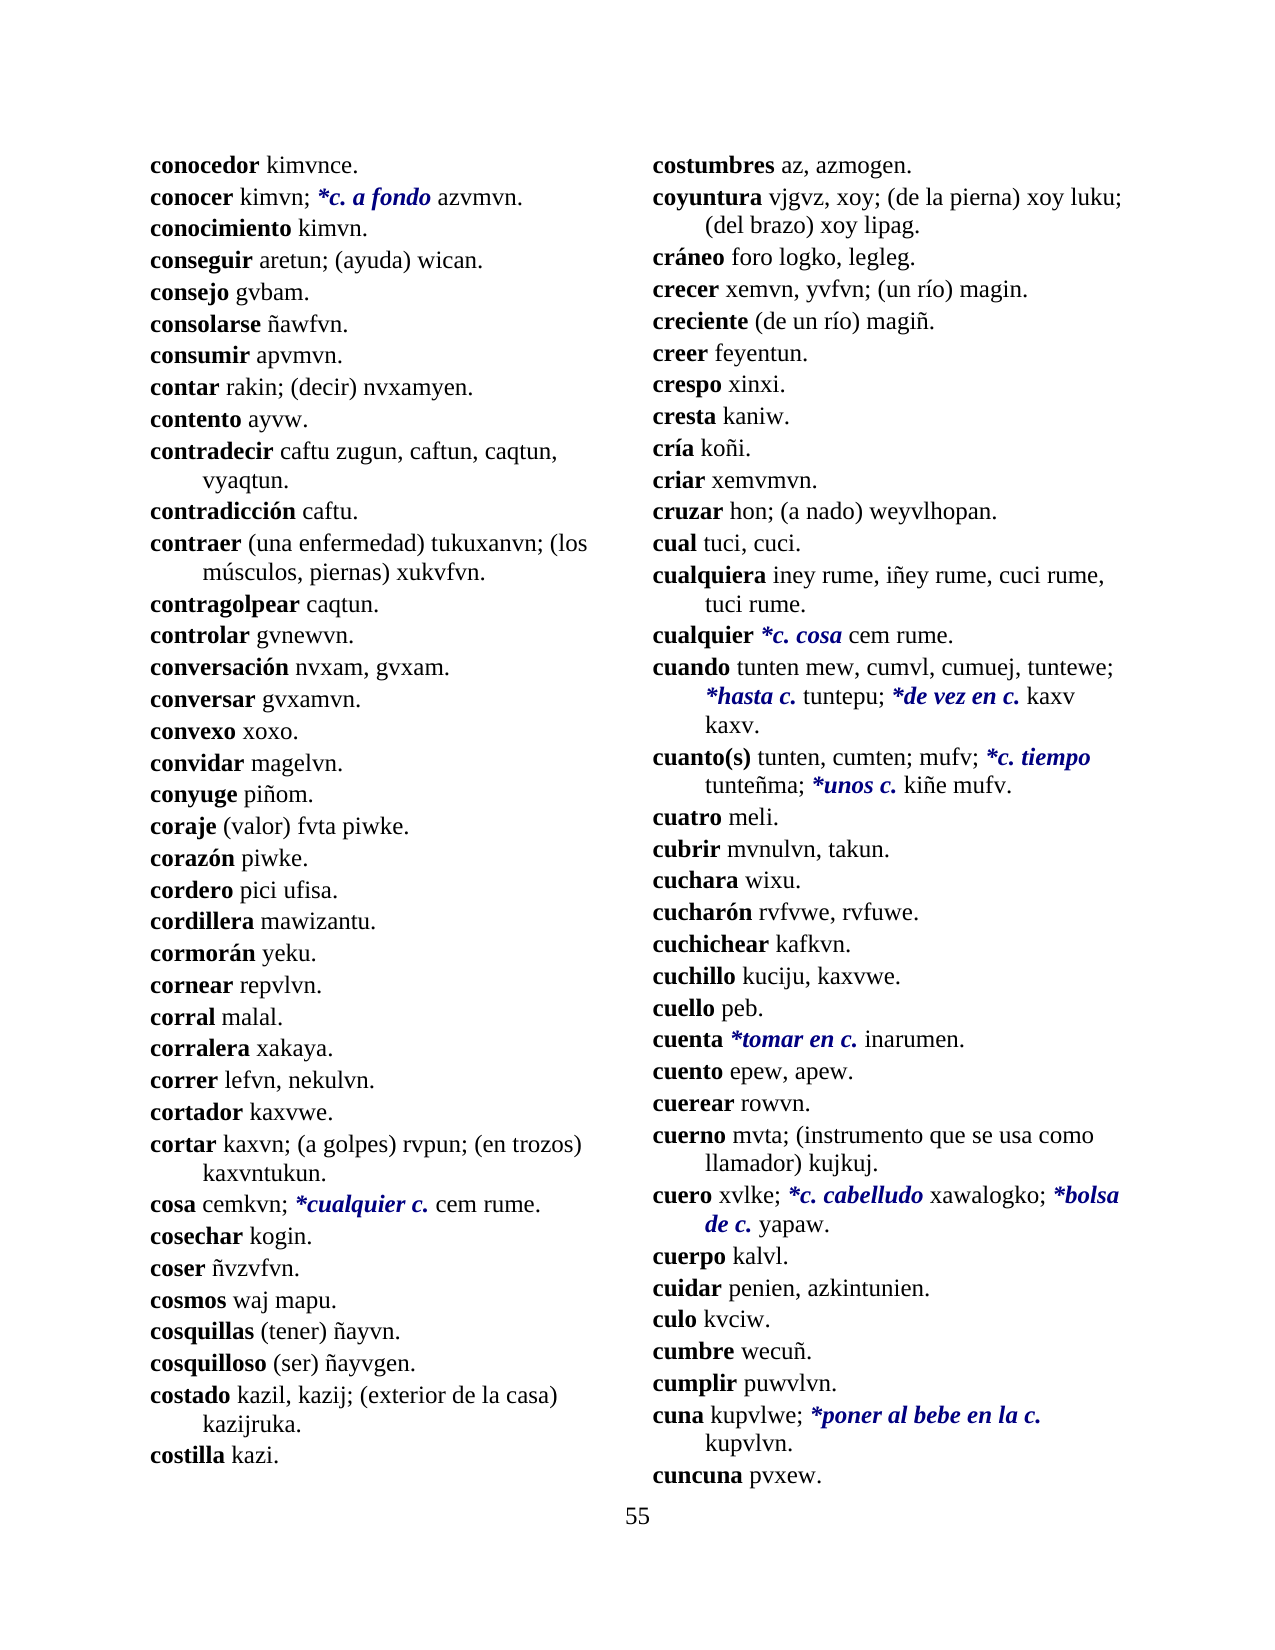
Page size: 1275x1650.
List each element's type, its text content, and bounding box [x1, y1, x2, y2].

text costilla kazi. [150, 1441, 622, 1469]
text cordero pici ufisa. [150, 875, 622, 903]
text creer feyentun. [652, 338, 1125, 366]
text cosa cemkvn; *cualquier c. cem rume. [150, 1189, 622, 1218]
text cuchillo kuciju, kaxvwe. [652, 961, 1125, 990]
text cosmos waj mapu. [150, 1285, 622, 1313]
text cuchara wixu. [652, 866, 1125, 894]
text cruzar hon; (a nado) weyvlhopan. [652, 496, 1125, 525]
text cosquillas (tener) ñayvn. [150, 1316, 622, 1345]
text cumbre wecuñ. [652, 1336, 1125, 1365]
text conseguir aretun; (ayuda) wican. [150, 245, 622, 274]
text conyuge piñom. [150, 779, 622, 808]
text cualquiera iney rume, iñey rume, cuci rume, tuci rume. [652, 560, 1125, 617]
text consumir apvmvn. [150, 341, 622, 369]
text convexo xoxo. [150, 716, 622, 744]
text cuatro meli. [652, 802, 1125, 831]
text coyuntura vjgvz, xoy; (de la pierna) xoy luku; (del brazo) xoy lipag. [652, 182, 1125, 239]
text cuncuna pvxew. [652, 1460, 1125, 1489]
text corazón piwke. [150, 843, 622, 872]
text controlar gvnewvn. [150, 621, 622, 649]
text cornear repvlvn. [150, 970, 622, 999]
text cortador kaxvwe. [150, 1097, 622, 1126]
text conversar gvxamvn. [150, 684, 622, 713]
text contragolpear caqtun. [150, 589, 622, 617]
text contradecir caftu zugun, caftun, caqtun, vyaqtun. [150, 436, 622, 493]
text contradicción caftu. [150, 496, 622, 525]
text cuerno mvta; (instrumento que se usa como llamador) kujkuj. [652, 1120, 1125, 1177]
text cormorán yeku. [150, 938, 622, 967]
text correr lefvn, nekulvn. [150, 1065, 622, 1094]
text cuero xvlke; *c. cabelludo xawalogko; *bolsa de c. yapaw. [652, 1180, 1125, 1238]
text cualquier *c. cosa cem rume. [652, 621, 1125, 649]
text cuerpo kalvl. [652, 1241, 1125, 1269]
text cosquilloso (ser) ñayvgen. [150, 1348, 622, 1377]
text conocimiento kimvn. [150, 213, 622, 242]
text conocer kimvn; *c. a fondo azvmvn. [150, 182, 622, 211]
text cual tuci, cuci. [652, 528, 1125, 557]
text contento ayvw. [150, 404, 622, 433]
text coser ñvzvfvn. [150, 1253, 622, 1282]
text cubrir mvnulvn, takun. [652, 834, 1125, 863]
text convidar magelvn. [150, 748, 622, 776]
text cortar kaxvn; (a golpes) rvpun; (en trozos) kaxvntukun. [150, 1129, 622, 1186]
text conversación nvxam, gvxam. [150, 652, 622, 681]
text creciente (de un río) magiñ. [652, 306, 1125, 334]
text crecer xemvn, yvfvn; (un río) magin. [652, 274, 1125, 303]
text criar xemvmvn. [652, 465, 1125, 493]
text consejo gvbam. [150, 277, 622, 306]
text costado kazil, kazij; (exterior de la casa) kazijruka. [150, 1380, 622, 1437]
text cumplir puwvlvn. [652, 1368, 1125, 1397]
text cuerear rowvn. [652, 1088, 1125, 1117]
text cordillera mawizantu. [150, 906, 622, 935]
text cuanto(s) tunten, cumten; mufv; *c. tiempo tunteñma; *unos c. kiñe mufv. [652, 742, 1125, 799]
text contraer (una enfermedad) tukuxanvn; (los músculos, piernas) xukvfvn. [150, 528, 622, 586]
text cresta kaniw. [652, 401, 1125, 430]
text contar rakin; (decir) nvxamyen. [150, 372, 622, 401]
text corral malal. [150, 1002, 622, 1031]
text cuando tunten mew, cumvl, cumuej, tuntewe; *hasta c. tuntepu; *de vez en c. kaxv kaxv. [652, 652, 1125, 738]
text cuenta *tomar en c. inarumen. [652, 1024, 1125, 1053]
text culo kvciw. [652, 1304, 1125, 1333]
text cuidar penien, azkintunien. [652, 1273, 1125, 1301]
text cráneo foro logko, legleg. [652, 242, 1125, 271]
text coraje (valor) fvta piwke. [150, 811, 622, 840]
text cría koñi. [652, 433, 1125, 462]
text cuello peb. [652, 993, 1125, 1021]
text cosechar kogin. [150, 1221, 622, 1250]
text cuchichear kafkvn. [652, 929, 1125, 958]
text costumbres az, azmogen. [652, 150, 1125, 179]
text crespo xinxi. [652, 369, 1125, 398]
text cucharón rvfvwe, rvfuwe. [652, 897, 1125, 926]
text conocedor kimvnce. [150, 150, 622, 179]
text consolarse ñawfvn. [150, 309, 622, 338]
text cuento epew, apew. [652, 1056, 1125, 1085]
text corralera xakaya. [150, 1033, 622, 1062]
text cuna kupvlwe; *poner al bebe en la c. kupvlvn. [652, 1400, 1125, 1457]
